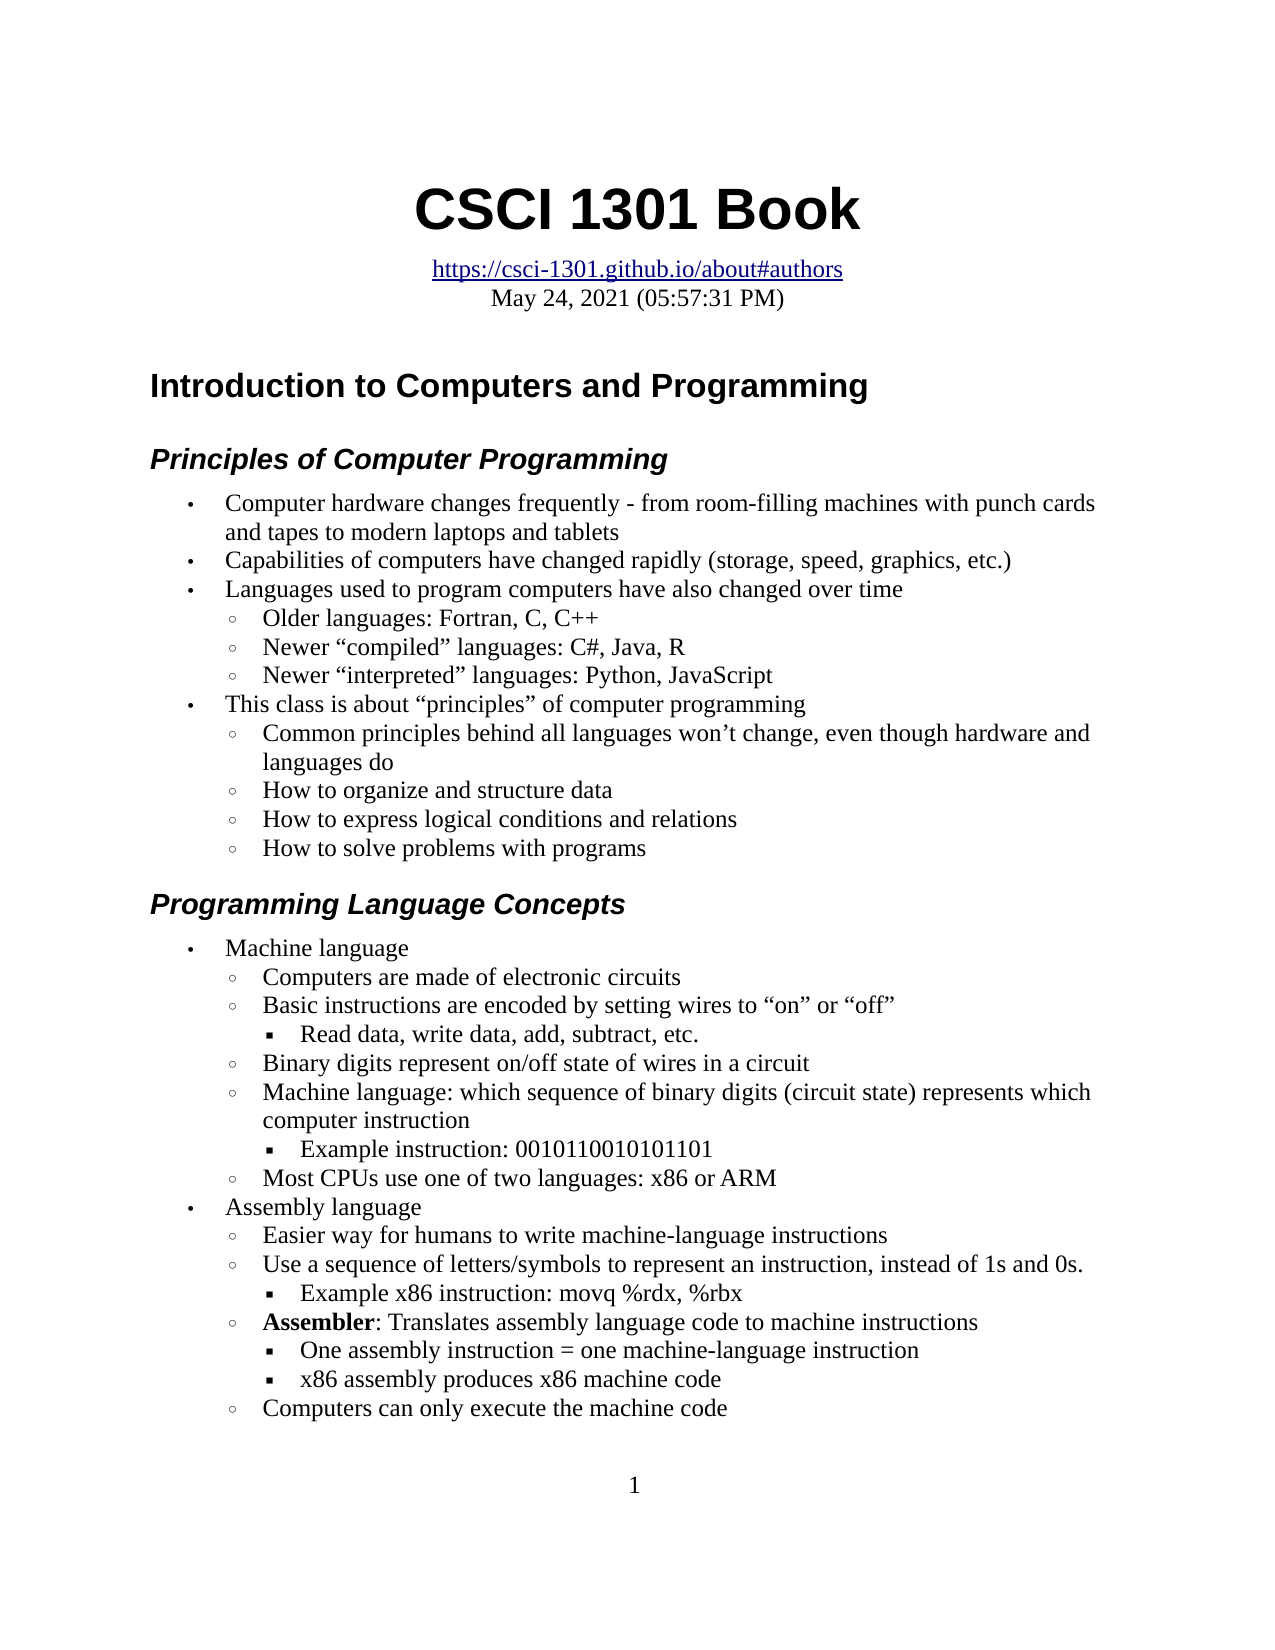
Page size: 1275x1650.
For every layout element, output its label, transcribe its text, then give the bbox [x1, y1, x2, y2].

title CSCI 1301 Book [150, 175, 1125, 242]
list Machine language [187, 933, 1125, 962]
list Basic instructions are encoded by setting wires to “on” or “off” [225, 990, 1125, 1019]
list Use a sequence of letters/symbols to represent an instruction, instead of 1s and 0s. [225, 1249, 1125, 1278]
list Newer “interpreted” languages: Python, JavaScript [225, 661, 1125, 689]
list This class is about “principles” of computer programming [187, 689, 1125, 718]
list Common principles behind all languages won’t change, even though hardware and languages do [225, 718, 1125, 776]
list Example instruction: 0010110010101101 [262, 1134, 1125, 1163]
list Binary digits represent on/off state of wires in a circuit [225, 1048, 1125, 1077]
list Read data, write data, add, subtract, etc. [262, 1019, 1125, 1048]
list Easier way for humans to write machine-language instructions [225, 1220, 1125, 1249]
text May 24, 2021 (05:57:31 PM) [150, 283, 1125, 312]
list x86 assembly produces x86 machine code [262, 1364, 1125, 1393]
text https://csci-1301.github.io/about#authors [150, 254, 1125, 283]
list Assembly language [187, 1192, 1125, 1220]
list How to organize and structure data [225, 776, 1125, 804]
list Most CPUs use one of two languages: x86 or ARM [225, 1163, 1125, 1192]
list Capabilities of computers have changed rapidly (storage, speed, graphics, etc.) [187, 546, 1125, 574]
list Computers are made of electronic circuits [225, 962, 1125, 990]
list How to express logical conditions and relations [225, 804, 1125, 833]
subtitle Introduction to Computers and Programming [150, 366, 1125, 404]
list How to solve problems with programs [225, 833, 1125, 862]
list Assembler: Translates assembly language code to machine instructions [225, 1307, 1125, 1335]
list Languages used to program computers have also changed over time [187, 574, 1125, 603]
list Computer hardware changes frequently - from room-filling machines with punch cards and tapes to modern laptops and tablets [187, 488, 1125, 546]
list One assembly instruction = one machine-language instruction [262, 1335, 1125, 1364]
list Machine language: which sequence of binary digits (circuit state) represents which computer instruction [225, 1077, 1125, 1134]
list Newer “compiled” languages: C#, Java, R [225, 632, 1125, 661]
list Computers can only execute the machine code [225, 1393, 1125, 1422]
list Example x86 instruction: movq %rdx, %rbx [262, 1278, 1125, 1307]
subtitle Principles of Computer Programming [150, 442, 1125, 476]
list Older languages: Fortran, C, C++ [225, 603, 1125, 632]
subtitle Programming Language Concepts [150, 887, 1125, 920]
